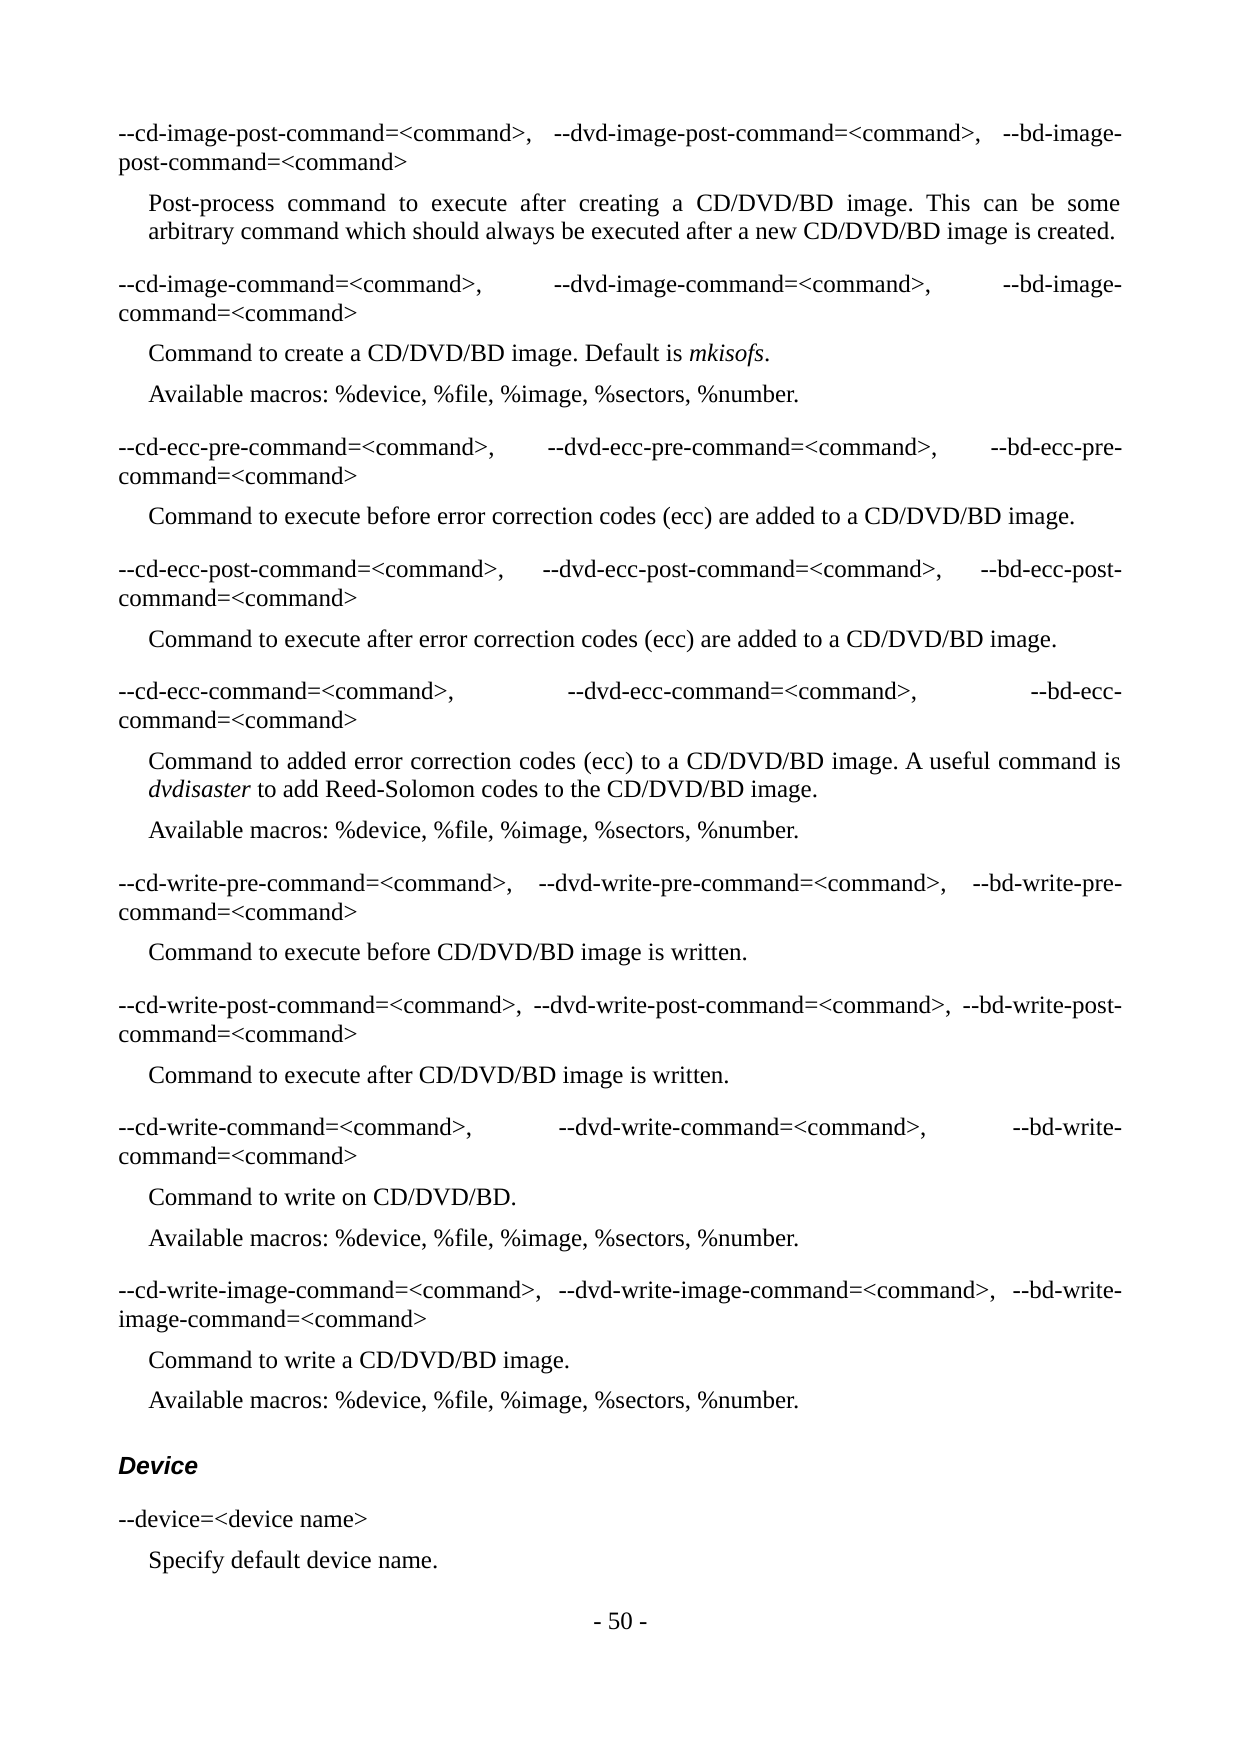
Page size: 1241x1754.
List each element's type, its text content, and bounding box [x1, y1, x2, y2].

text Command to added error correction codes (ecc) to a CD/DVD/BD image. A useful command is dvdisaster to add Reed-Solomon codes to the CD/DVD/BD image. [148, 746, 1122, 803]
text Available macros: %device, %file, %image, %sectors, %number. [148, 1223, 1122, 1251]
text Command to execute before CD/DVD/BD image is written. [148, 937, 1122, 966]
text Command to execute after error correction codes (ecc) are added to a CD/DVD/BD image. [148, 624, 1122, 652]
title --cd-ecc-pre-command=<command>, --dvd-ecc-pre-command=<command>, --bd-ecc-pre-command=<command> [118, 432, 1122, 489]
title --cd-write-image-command=<command>, --dvd-write-image-command=<command>, --bd-write-image-command=<command> [118, 1275, 1122, 1333]
title --cd-image-post-command=<command>, --dvd-image-post-command=<command>, --bd-image-post-command=<command> [118, 118, 1122, 176]
text Available macros: %device, %file, %image, %sectors, %number. [148, 1386, 1122, 1414]
title --cd-write-pre-command=<command>, --dvd-write-pre-command=<command>, --bd-write-pre-command=<command> [118, 868, 1122, 926]
title --cd-ecc-command=<command>, --dvd-ecc-command=<command>, --bd-ecc-command=<command> [118, 676, 1122, 734]
text Command to execute after CD/DVD/BD image is written. [148, 1060, 1122, 1088]
title --cd-write-command=<command>, --dvd-write-command=<command>, --bd-write-command=<command> [118, 1112, 1122, 1170]
text Command to write a CD/DVD/BD image. [148, 1345, 1122, 1373]
text Command to write on CD/DVD/BD. [148, 1182, 1122, 1211]
title --cd-image-command=<command>, --dvd-image-command=<command>, --bd-image-command=<command> [118, 269, 1122, 327]
text Available macros: %device, %file, %image, %sectors, %number. [148, 379, 1122, 408]
text Available macros: %device, %file, %image, %sectors, %number. [148, 815, 1122, 844]
title --cd-write-post-command=<command>, --dvd-write-post-command=<command>, --bd-write-post-command=<command> [118, 990, 1122, 1048]
text Command to create a CD/DVD/BD image. Default is mkisofs. [148, 338, 1122, 367]
title --device=<device name> [118, 1504, 1122, 1533]
subtitle Device [118, 1451, 1122, 1480]
title --cd-ecc-post-command=<command>, --dvd-ecc-post-command=<command>, --bd-ecc-post-command=<command> [118, 554, 1122, 612]
text Post-process command to execute after creating a CD/DVD/BD image. This can be some arbitrary command which should always be executed after a new CD/DVD/BD image is created. [148, 188, 1122, 245]
text Specify default device name. [148, 1545, 1122, 1574]
text Command to execute before error correction codes (ecc) are added to a CD/DVD/BD image. [148, 501, 1122, 530]
